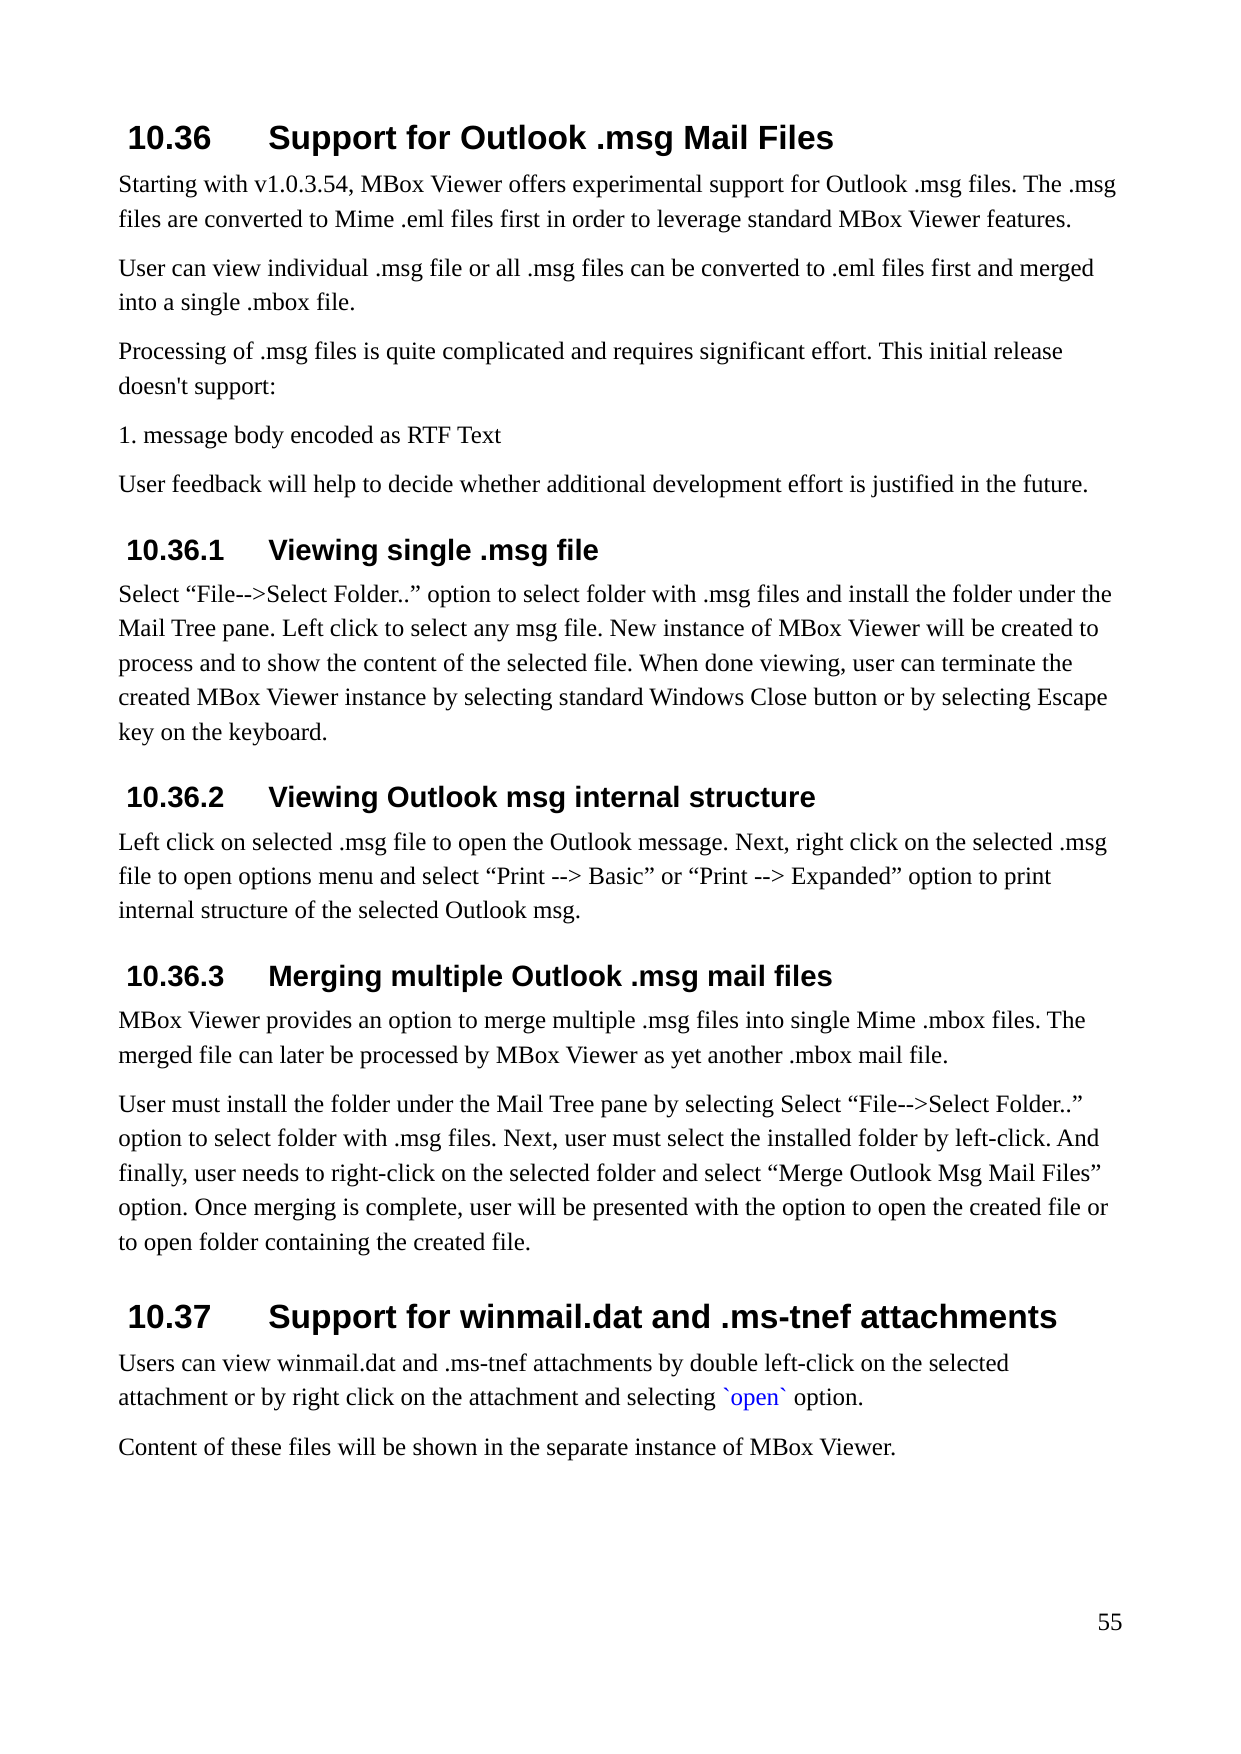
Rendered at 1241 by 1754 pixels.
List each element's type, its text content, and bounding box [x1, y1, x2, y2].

text User can view individual .msg file or all .msg files can be converted to .eml files first and merged into a single .mbox file. [118, 253, 1122, 316]
text 1. message body encoded as RTF Text [118, 420, 1122, 449]
subtitle Merging multiple Outlook .msg mail files [118, 959, 1122, 993]
text Left click on selected .msg file to open the Outlook message. Next, right click on the selected .msg file to open options menu and select “Print --> Basic” or “Print --> Expanded” option to print internal structure of the selected Outlook msg. [118, 827, 1122, 924]
text Select “File-->Select Folder..” option to select folder with .msg files and install the folder under the Mail Tree pane. Left click to select any msg file. New instance of MBox Viewer will be created to process and to show the content of the selected file. When done viewing, user can terminate the created MBox Viewer instance by selecting standard Windows Close button or by selecting Escape key on the keyboard. [118, 579, 1122, 746]
text Content of these files will be shown in the separate instance of MBox Viewer. [118, 1432, 1122, 1460]
text User must install the folder under the Mail Tree pane by selecting Select “File-->Select Folder..” option to select folder with .msg files. Next, user must select the installed folder by left-click. And finally, user needs to right-click on the selected folder and select “Merge Outlook Msg Mail Files” option. Once merging is complete, user will be presented with the option to open the created file or to open folder containing the created file. [118, 1089, 1122, 1256]
subtitle Support for winmail.dat and .ms-tnef attachments [118, 1297, 1122, 1336]
text User feedback will help to decide whether additional development effort is justified in the future. [118, 469, 1122, 498]
subtitle Support for Outlook .msg Mail Files [118, 118, 1122, 157]
subtitle Viewing single .msg file [118, 533, 1122, 566]
text Starting with v1.0.3.54, MBox Viewer offers experimental support for Outlook .msg files. The .msg files are converted to Mime .eml files first in order to leverage standard MBox Viewer features. [118, 169, 1122, 232]
subtitle Viewing Outlook msg internal structure [118, 780, 1122, 814]
text Processing of .msg files is quite complicated and requires significant effort. This initial release doesn't support: [118, 336, 1122, 399]
text MBox Viewer provides an option to merge multiple .msg files into single Mime .mbox files. The merged file can later be processed by MBox Viewer as yet another .mbox mail file. [118, 1006, 1122, 1069]
text Users can view winmail.dat and .ms-tnef attachments by double left-click on the selected attachment or by right click on the attachment and selecting `open` option. [118, 1348, 1122, 1411]
